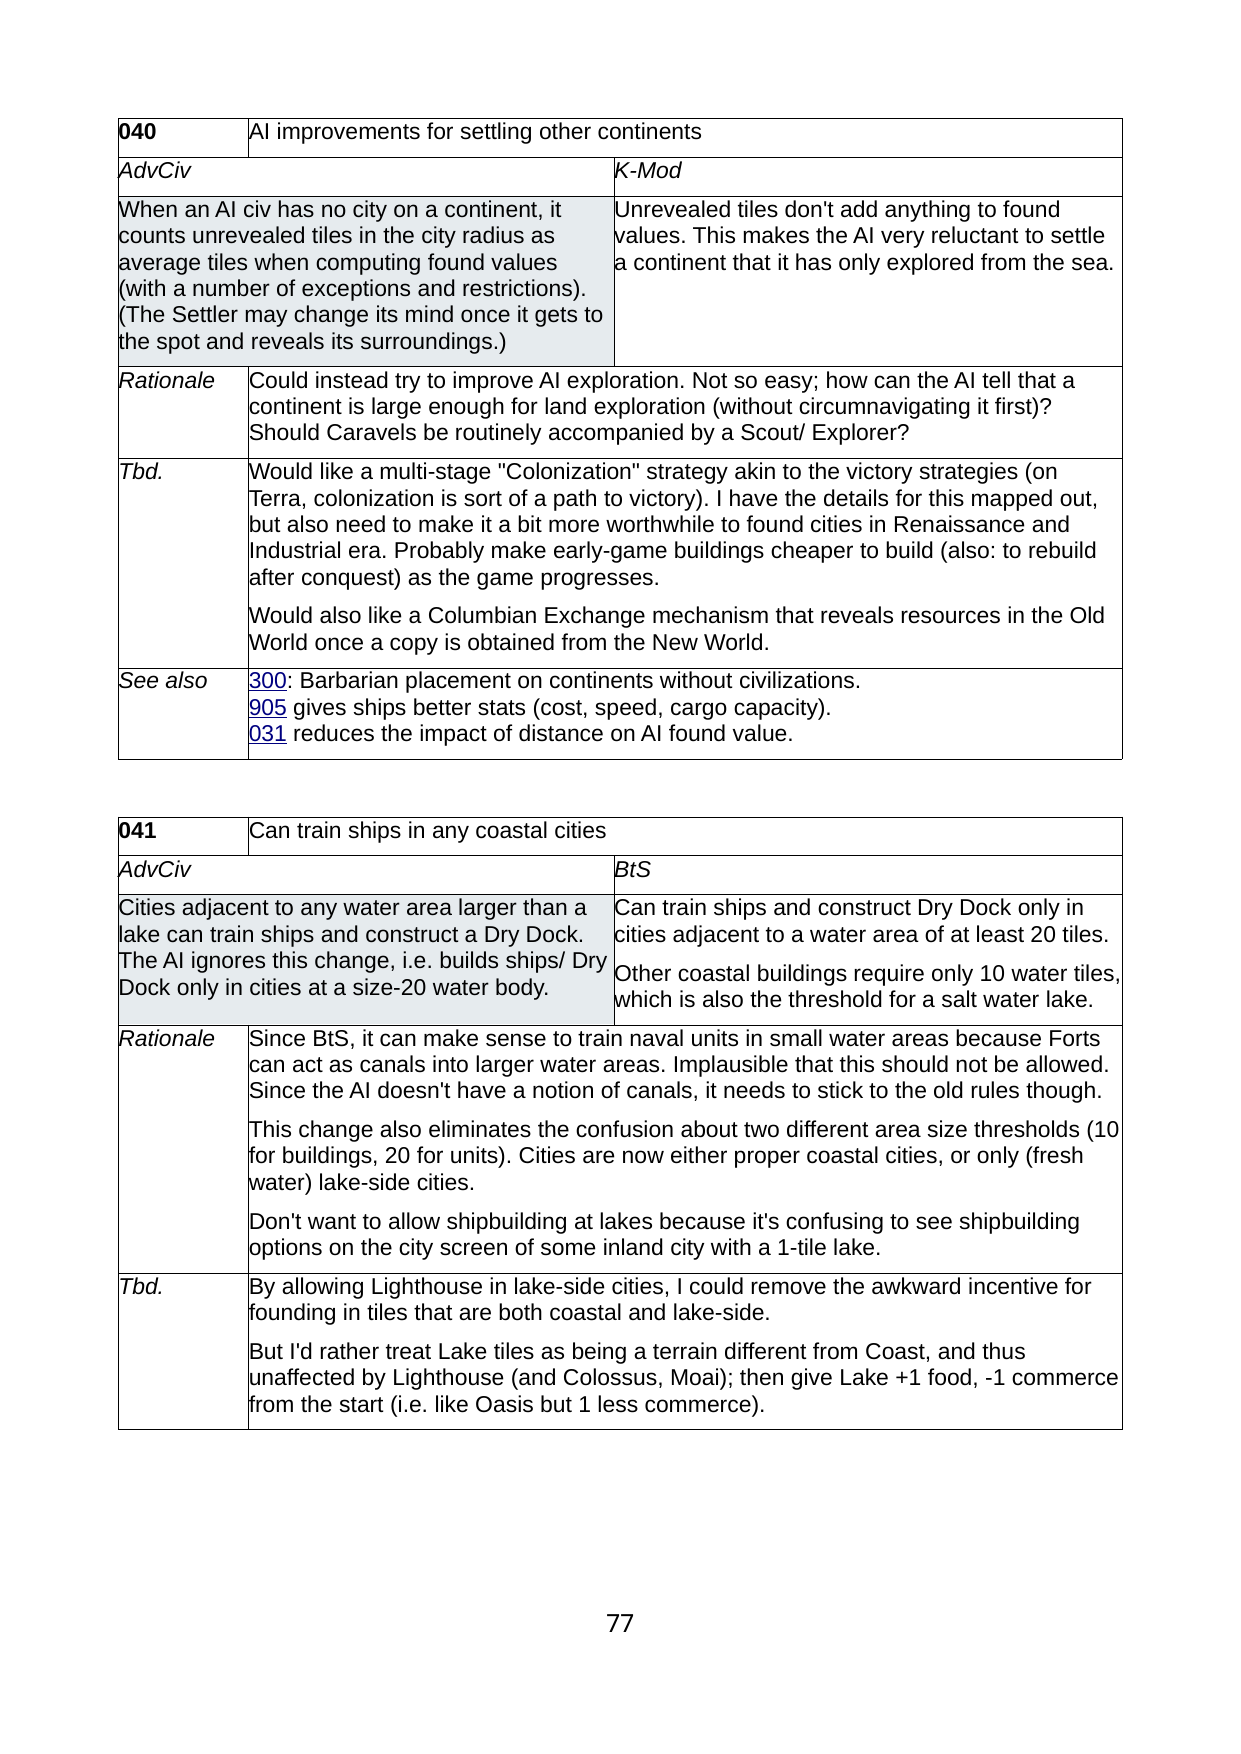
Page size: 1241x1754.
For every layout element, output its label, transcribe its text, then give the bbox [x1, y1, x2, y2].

table_cell Can train ships and construct Dry Dock only in cities adjacent to a water area of at least 20 tiles. Other coastal buildings require only 10 water tiles, which is also the threshold for a salt water lake. [615, 895, 1122, 1024]
table_cell Rationale [119, 367, 248, 458]
table_cell Tbd. [119, 1274, 248, 1429]
table_header 041 [119, 818, 248, 855]
table_cell By allowing Lighthouse in lake-side cities, I could remove the awkward incentive for founding in tiles that are both coastal and lake-side. But I'd rather treat Lake tiles as being a terrain different from Coast, and thus unaffected by Lighthouse (and Colossus, Moai); then give Lake +1 food, -1 commerce from the start (i.e. like Oasis but 1 less commerce). [249, 1274, 1122, 1429]
table_cell Rationale [119, 1026, 248, 1273]
table_header 040 [119, 119, 248, 157]
table_cell Since BtS, it can make sense to train naval units in small water areas because Forts can act as canals into larger water areas. Implausible that this should not be allowed. Since the AI doesn't have a notion of canals, it needs to stick to the old rules though. This change also eliminates the confusion about two different area size thresholds (10 for buildings, 20 for units). Cities are now either proper coastal cities, or only (fresh water) lake-side cities. Don't want to allow shipbuilding at lakes because it's confusing to see shipbuilding options on the city screen of some inland city with a 1-tile lake. [249, 1026, 1122, 1273]
table_cell BtS [615, 856, 1122, 894]
table_cell AdvCiv [119, 856, 614, 894]
table_cell K-Mod [615, 158, 1122, 196]
table_cell Unrevealed tiles don't add anything to found values. This makes the AI very reluctant to settle a continent that it has only explored from the sea. [615, 197, 1122, 366]
table_cell Tbd. [119, 459, 248, 667]
table_header AI improvements for settling other continents [249, 119, 1122, 157]
table_cell Could instead try to improve AI exploration. Not so easy; how can the AI tell that a continent is large enough for land exploration (without circumnavigating it first)? Should Caravels be routinely accompanied by a Scout/ Explorer? [249, 367, 1122, 458]
table_cell Would like a multi-stage "Colonization" strategy akin to the victory strategies (on Terra, colonization is sort of a path to victory). I have the details for this mapped out, but also need to make it a bit more worthwhile to found cities in Renaissance and Industrial era. Probably make early-game buildings cheaper to build (also: to rebuild after conquest) as the game progresses. Would also like a Columbian Exchange mechanism that reveals resources in the Old World once a copy is obtained from the New World. [249, 459, 1122, 667]
table_cell See also [119, 669, 248, 759]
table_header Can train ships in any coastal cities [249, 818, 1122, 855]
table_cell 300: Barbarian placement on continents without civilizations. 905 gives ships better stats (cost, speed, cargo capacity). 031 reduces the impact of distance on AI found value. [249, 669, 1122, 759]
table_cell When an AI civ has no city on a continent, it counts unrevealed tiles in the city radius as average tiles when computing found values (with a number of exceptions and restrictions). (The Settler may change its mind once it gets to the spot and reveals its surroundings.) [119, 197, 614, 366]
table_cell Cities adjacent to any water area larger than a lake can train ships and construct a Dry Dock. The AI ignores this change, i.e. builds ships/ Dry Dock only in cities at a size-20 water body. [119, 895, 614, 1024]
table_cell AdvCiv [119, 158, 614, 196]
